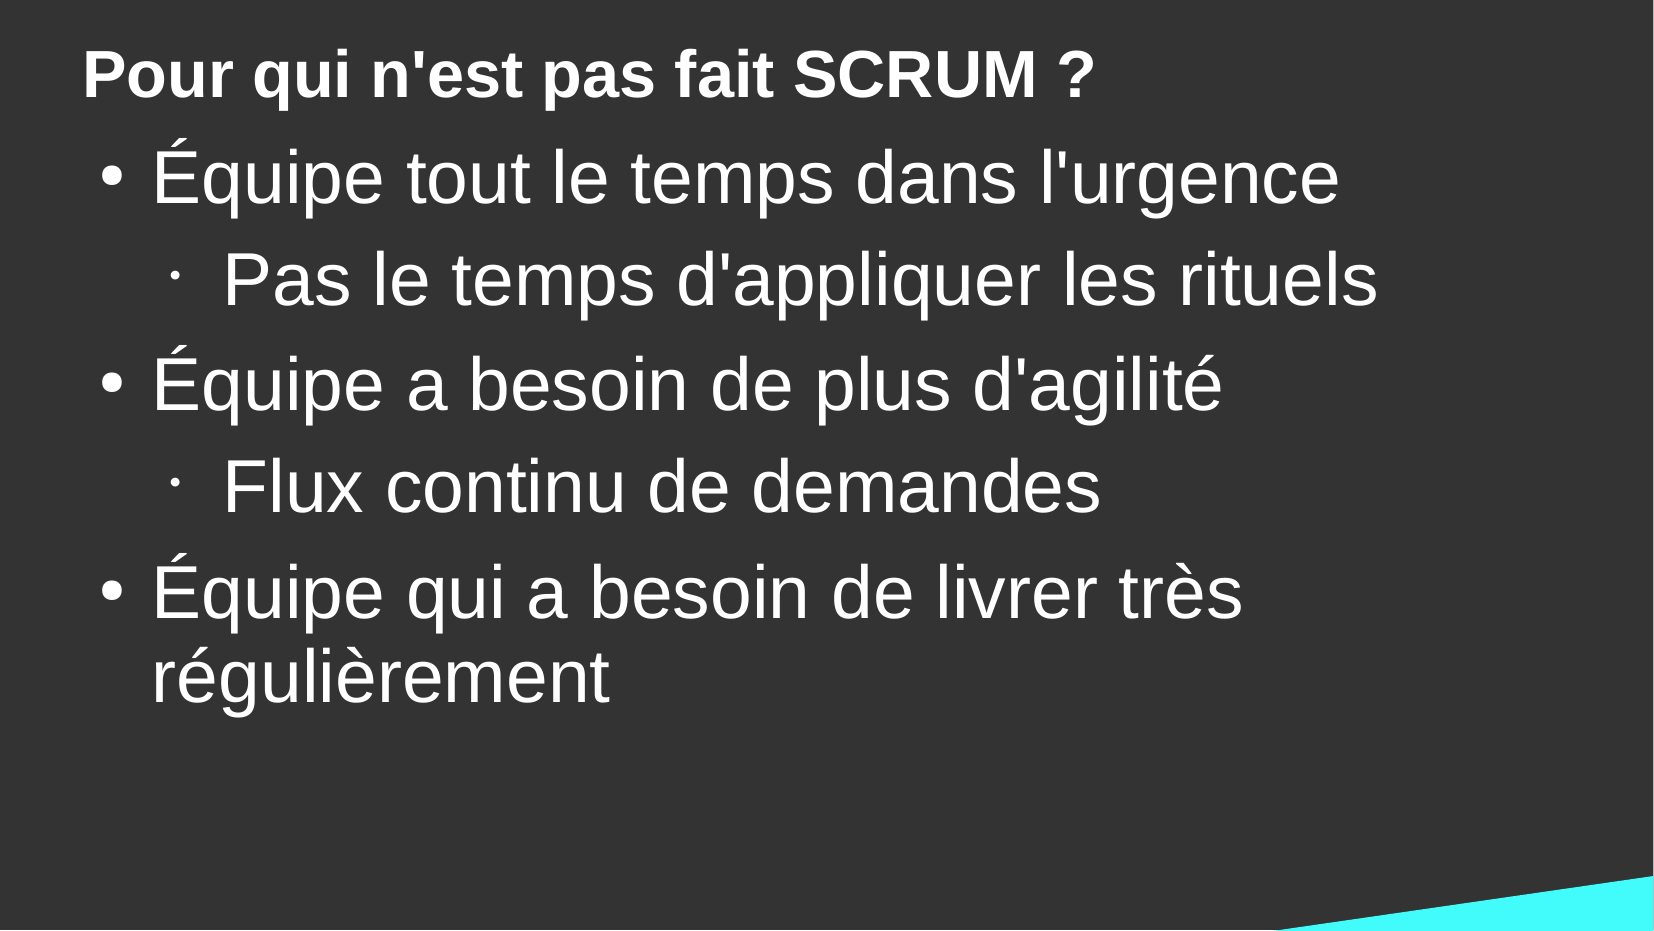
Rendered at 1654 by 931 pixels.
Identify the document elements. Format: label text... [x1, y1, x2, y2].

list Équipe tout le temps dans l'urgence Pas le temps d'appliquer les rituels Équipe a besoin de plus d'agilité Flux continu de demandes Équipe qui a besoin de livrer très régulièrement [80, 135, 1620, 777]
text_box [1272, 875, 1654, 931]
title Pour qui n'est pas fait SCRUM ? [82, 37, 1571, 122]
